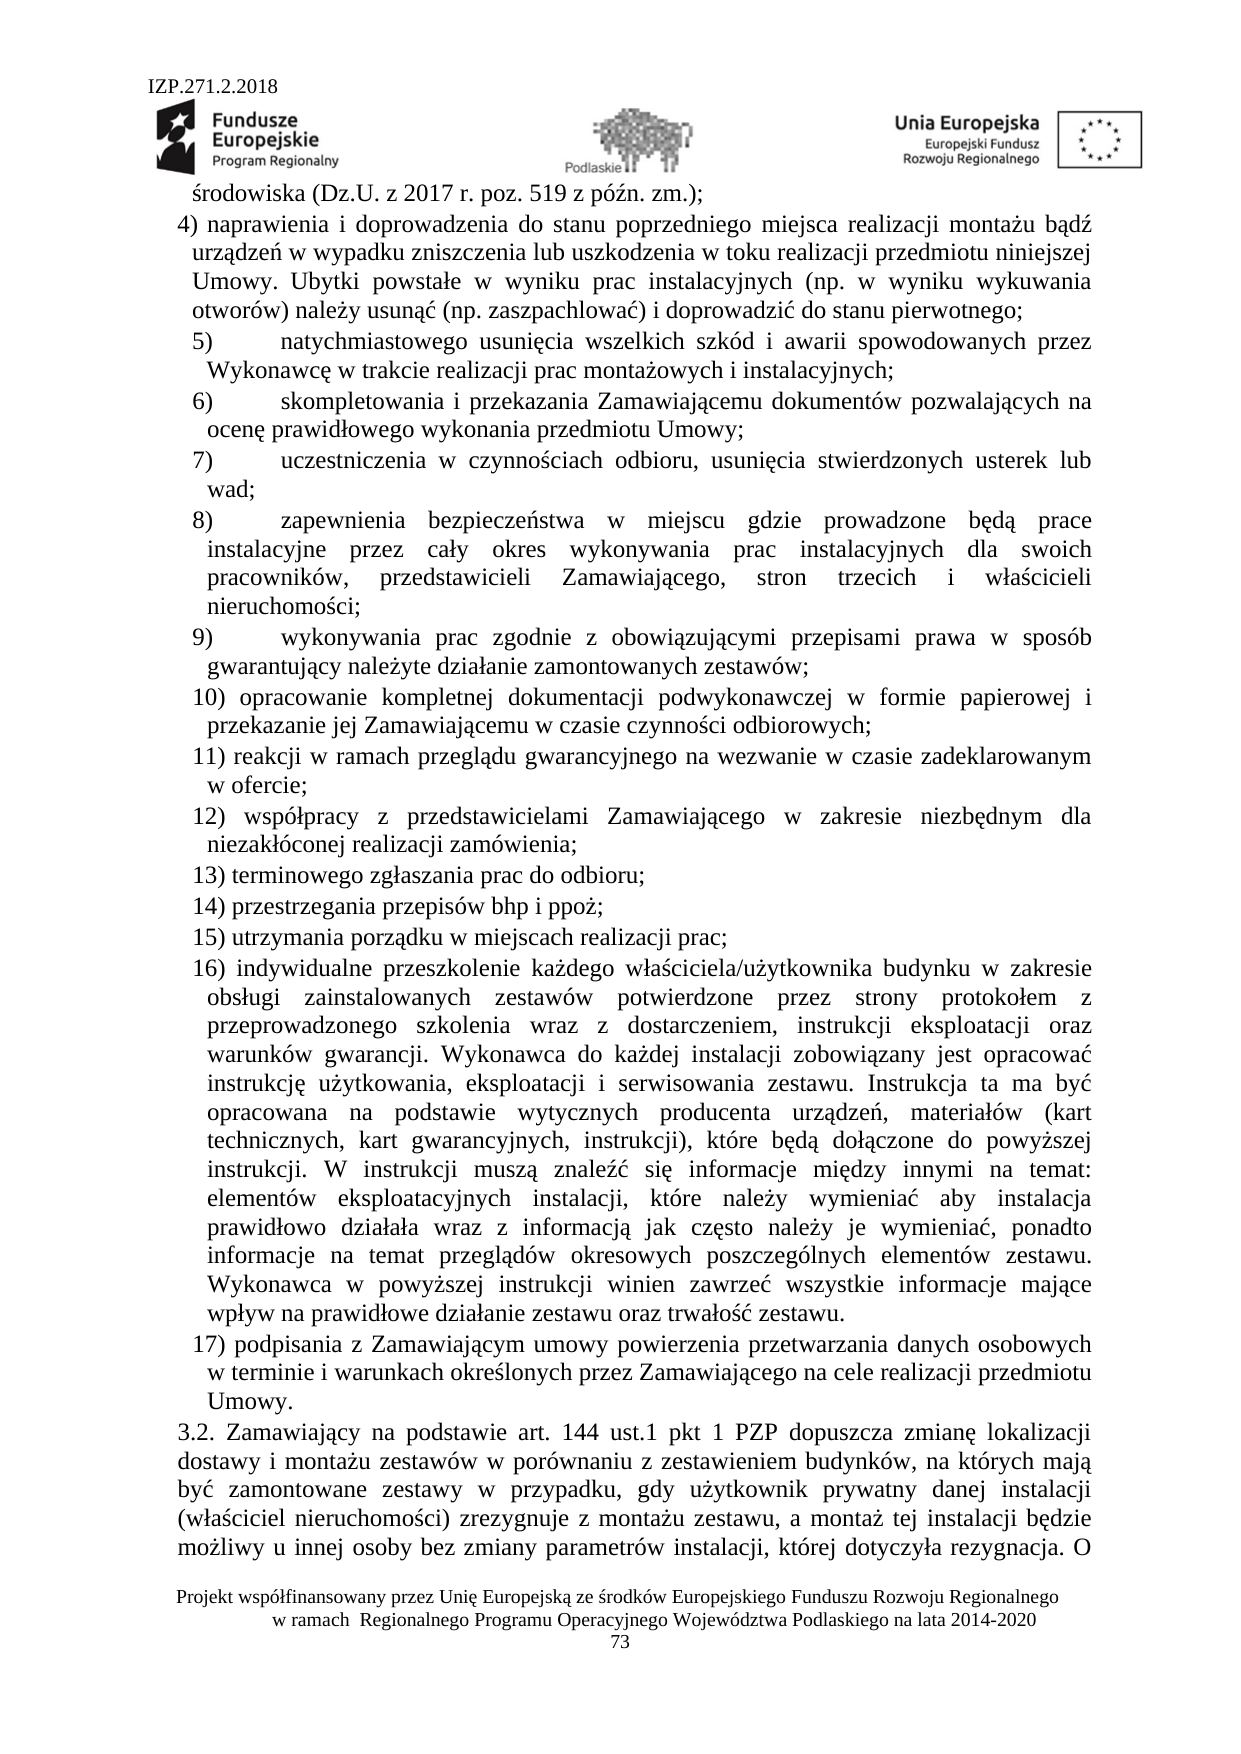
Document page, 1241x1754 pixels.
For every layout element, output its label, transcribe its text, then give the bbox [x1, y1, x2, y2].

text 15) utrzymania porządku w miejscach realizacji prac; [192, 922, 1092, 951]
text 6) skompletowania i przekazania Zamawiającemu dokumentów pozwalających na ocenę prawidłowego wykonania przedmiotu Umowy; [192, 386, 1092, 443]
text 3.2. Zamawiający na podstawie art. 144 ust.1 pkt 1 PZP dopuszcza zmianę lokalizacji dostawy i montażu zestawów w porównaniu z zestawieniem budynków, na których mają być zamontowane zestawy w przypadku, gdy użytkownik prywatny danej instalacji (właściciel nieruchomości) zrezygnuje z montażu zestawu, a montaż tej instalacji będzie możliwy u innej osoby bez zmiany parametrów instalacji, której dotyczyła rezygnacja. O [177, 1417, 1092, 1561]
text 16) indywidualne przeszkolenie każdego właściciela/użytkownika budynku w zakresie obsługi zainstalowanych zestawów potwierdzone przez strony protokołem z przeprowadzonego szkolenia wraz z dostarczeniem, instrukcji eksploatacji oraz warunków gwarancji. Wykonawca do każdej instalacji zobowiązany jest opracować instrukcję użytkowania, eksploatacji i serwisowania zestawu. Instrukcja ta ma być opracowana na podstawie wytycznych producenta urządzeń, materiałów (kart technicznych, kart gwarancyjnych, instrukcji), które będą dołączone do powyższej instrukcji. W instrukcji muszą znaleźć się informacje między innymi na temat: elementów eksploatacyjnych instalacji, które należy wymieniać aby instalacja prawidłowo działała wraz z informacją jak często należy je wymieniać, ponadto informacje na temat przeglądów okresowych poszczególnych elementów zestawu. Wykonawca w powyższej instrukcji winien zawrzeć wszystkie informacje mające wpływ na prawidłowe działanie zestawu oraz trwałość zestawu. [192, 953, 1092, 1327]
text 10) opracowanie kompletnej dokumentacji podwykonawczej w formie papierowej i przekazanie jej Zamawiającemu w czasie czynności odbiorowych; [192, 682, 1092, 739]
text środowiska (Dz.U. z 2017 r. poz. 519 z późn. zm.); [177, 178, 1092, 207]
text 14) przestrzegania przepisów bhp i ppoż; [192, 891, 1092, 920]
text 13) terminowego zgłaszania prac do odbioru; [192, 860, 1092, 889]
text 7) uczestniczenia w czynnościach odbioru, usunięcia stwierdzonych usterek lub wad; [192, 445, 1092, 503]
text 9) wykonywania prac zgodnie z obowiązującymi przepisami prawa w sposób gwarantujący należyte działanie zamontowanych zestawów; [192, 622, 1092, 679]
text 12) współpracy z przedstawicielami Zamawiającego w zakresie niezbędnym dla niezakłóconej realizacji zamówienia; [192, 801, 1092, 858]
text 5) natychmiastowego usunięcia wszelkich szkód i awarii spowodowanych przez Wykonawcę w trakcie realizacji prac montażowych i instalacyjnych; [192, 326, 1092, 384]
text 11) reakcji w ramach przeglądu gwarancyjnego na wezwanie w czasie zadeklarowanym w ofercie; [192, 741, 1092, 799]
text 8) zapewnienia bezpieczeństwa w miejscu gdzie prowadzone będą prace instalacyjne przez cały okres wykonywania prac instalacyjnych dla swoich pracowników, przedstawicieli Zamawiającego, stron trzecich i właścicieli nieruchomości; [192, 505, 1092, 620]
text 17) podpisania z Zamawiającym umowy powierzenia przetwarzania danych osobowych w terminie i warunkach określonych przez Zamawiającego na cele realizacji przedmiotu Umowy. [192, 1329, 1092, 1415]
text 4) naprawienia i doprowadzenia do stanu poprzedniego miejsca realizacji montażu bądź urządzeń w wypadku zniszczenia lub uszkodzenia w toku realizacji przedmiotu niniejszej Umowy. Ubytki powstałe w wyniku prac instalacyjnych (np. w wyniku wykuwania otworów) należy usunąć (np. zaszpachlować) i doprowadzić do stanu pierwotnego; [177, 209, 1092, 324]
